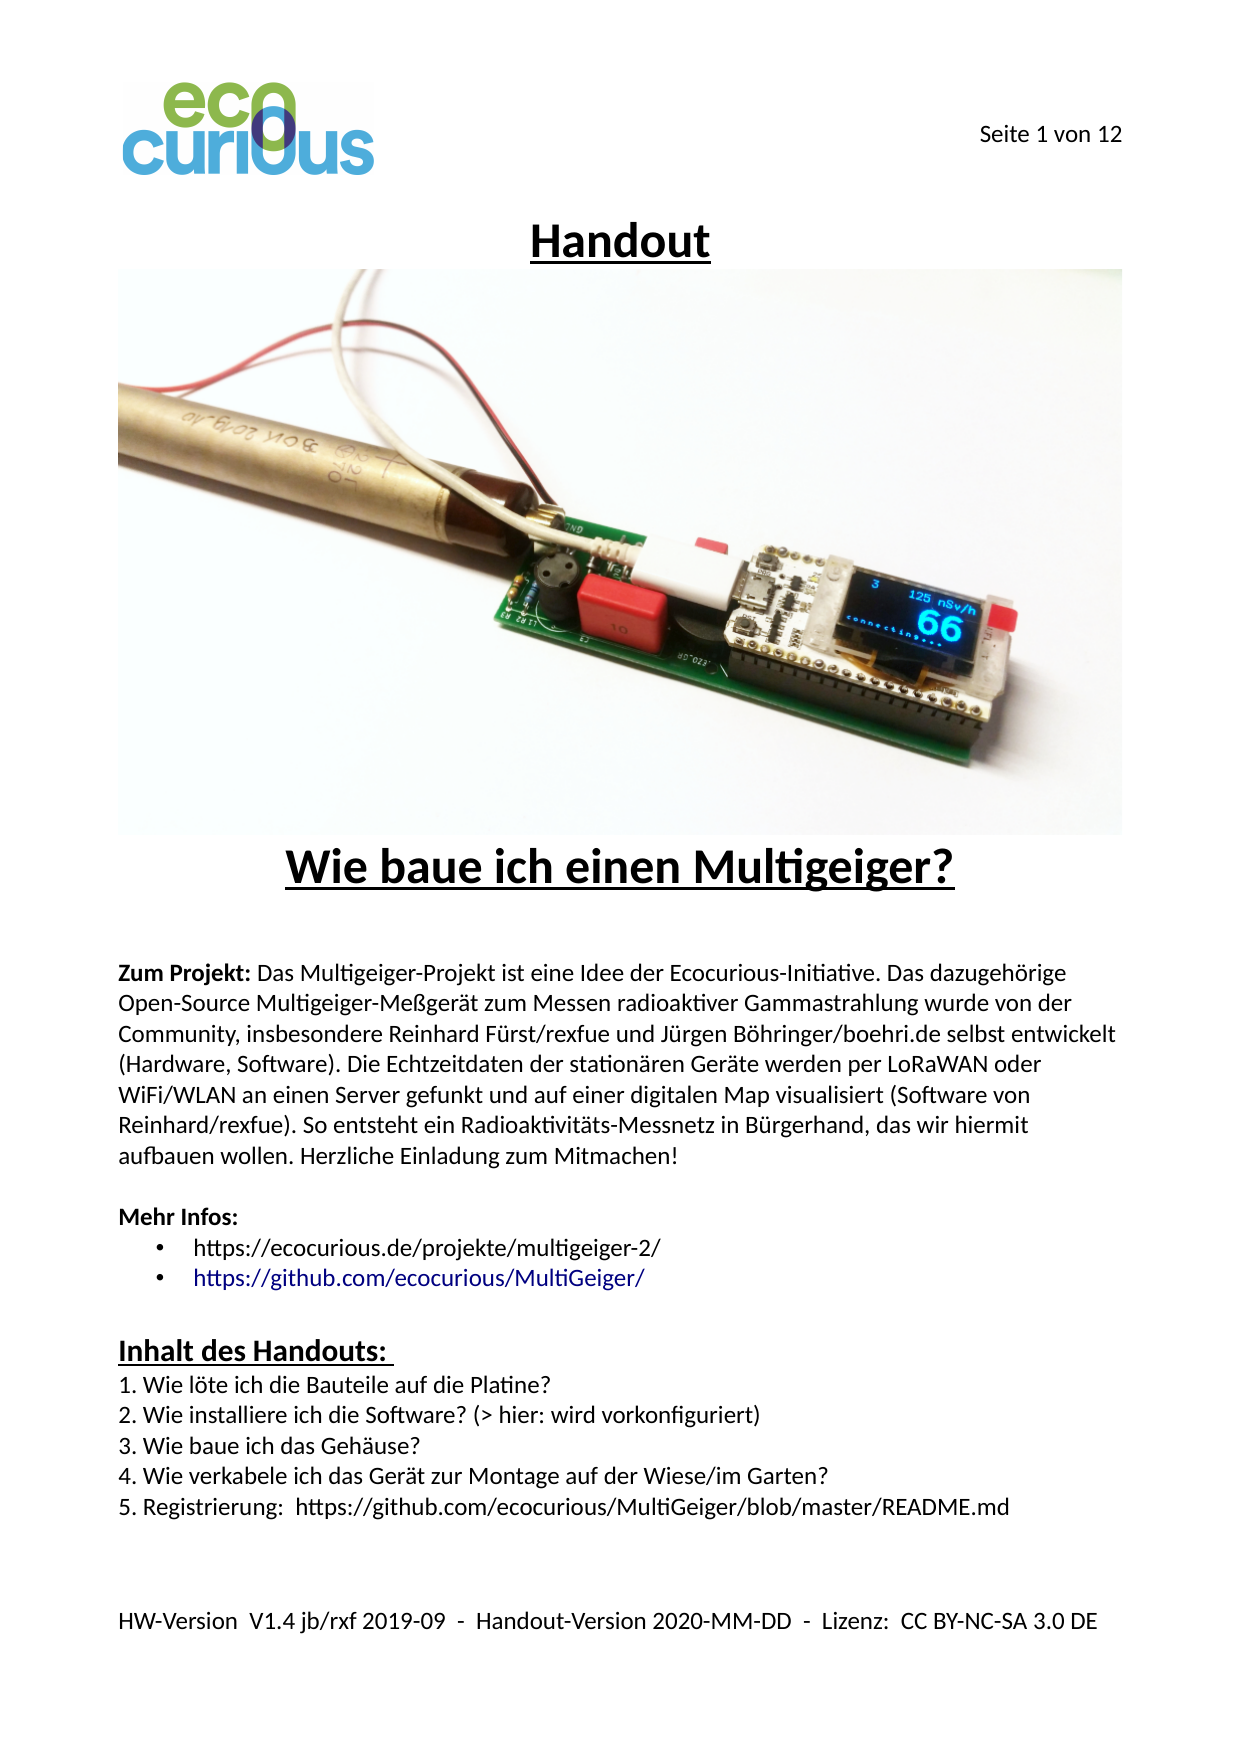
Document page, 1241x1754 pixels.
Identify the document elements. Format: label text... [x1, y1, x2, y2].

text Zum Projekt: Das Multigeiger-Projekt ist eine Idee der Ecocurious-Initiative. Das dazugehörige Open-Source Multigeiger-Meßgerät zum Messen radioaktiver Gammastrahlung wurde von der Community, insbesondere Reinhard Fürst/rexfue und Jürgen Böhringer/boehri.de selbst entwickelt (Hardware, Software). Die Echtzeitdaten der stationären Geräte werden per LoRaWAN oder WiFi/WLAN an einen Server gefunkt und auf einer digitalen Map visualisiert (Software von Reinhard/rexfue). So entsteht ein Radioaktivitäts-Messnetz in Bürgerhand, das wir hiermit aufbauen wollen. Herzliche Einladung zum Mitmachen! [118, 957, 1122, 1171]
text 2. Wie installiere ich die Software? (> hier: wird vorkonfiguriert) [118, 1399, 1122, 1430]
text Mehr Infos: [118, 1201, 1122, 1232]
text Wie baue ich einen Multigeiger? [118, 835, 1122, 896]
text 3. Wie baue ich das Gehäuse? [118, 1430, 1122, 1461]
picture [118, 269, 1123, 835]
list https://ecocurious.de/projekte/multigeiger-2/ [156, 1232, 1122, 1262]
text 4. Wie verkabele ich das Gerät zur Montage auf der Wiese/im Garten? [118, 1461, 1122, 1491]
text 5. Registrierung: https://github.com/ecocurious/MultiGeiger/blob/master/README.md [118, 1491, 1122, 1522]
list https://github.com/ecocurious/MultiGeiger/ [156, 1262, 1122, 1293]
text 1. Wie löte ich die Bauteile auf die Platine? [118, 1369, 1122, 1399]
picture [122, 82, 374, 175]
text Handout [118, 209, 1122, 269]
text Inhalt des Handouts: [118, 1331, 1122, 1369]
